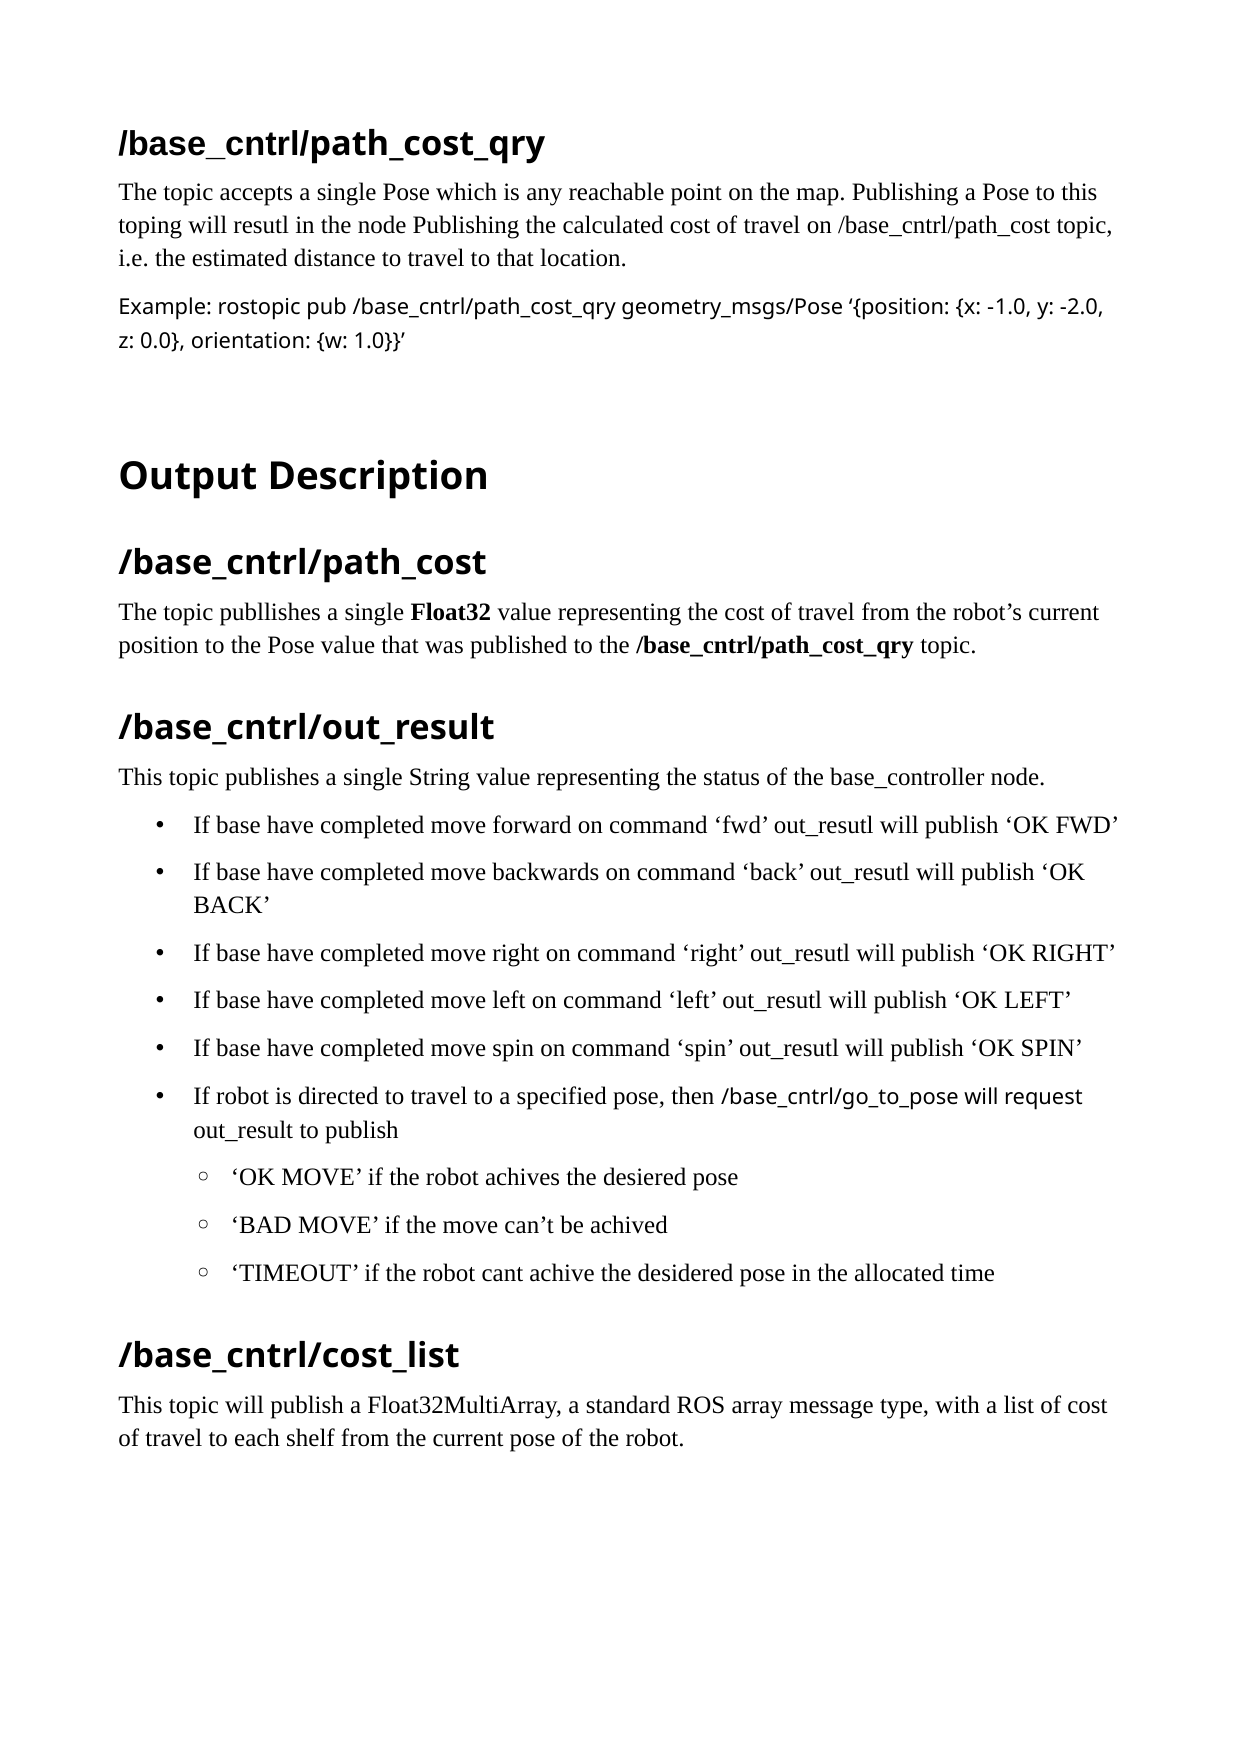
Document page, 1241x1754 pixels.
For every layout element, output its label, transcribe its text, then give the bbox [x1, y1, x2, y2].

text The topic accepts a single Pose which is any reachable point on the map. Publishing a Pose to this toping will resutl in the node Publishing the calculated cost of travel on /base_cntrl/path_cost topic, i.e. the estimated distance to travel to that location. [118, 177, 1122, 272]
subtitle Output Description [118, 448, 1122, 500]
text Example: rostopic pub /base_cntrl/path_cost_qry geometry_msgs/Pose ‘{position: {x: -1.0, y: -2.0, z: 0.0}, orientation: {w: 1.0}}’ [118, 291, 1122, 355]
subtitle /base_cntrl/cost_list [118, 1330, 1122, 1377]
list ‘BAD MOVE’ if the move can’t be achived [193, 1210, 1122, 1239]
text This topic will publish a Float32MultiArray, a standard ROS array message type, with a list of cost of travel to each shelf from the current pose of the robot. [118, 1390, 1122, 1451]
subtitle /base_cntrl/path_cost [118, 538, 1122, 585]
list ‘OK MOVE’ if the robot achives the desiered pose [193, 1162, 1122, 1191]
subtitle /base_cntrl/out_result [118, 703, 1122, 750]
subtitle /base_cntrl/path_cost_qry [118, 118, 1122, 165]
list If base have completed move backwards on command ‘back’ out_resutl will publish ‘OK BACK’ [156, 857, 1122, 919]
list If base have completed move right on command ‘right’ out_resutl will publish ‘OK RIGHT’ [156, 938, 1122, 967]
list If base have completed move forward on command ‘fwd’ out_resutl will publish ‘OK FWD’ [156, 810, 1122, 838]
text The topic publlishes a single Float32 value representing the cost of travel from the robot’s current position to the Pose value that was published to the /base_cntrl/path_cost_qry topic. [118, 597, 1122, 659]
list If base have completed move left on command ‘left’ out_resutl will publish ‘OK LEFT’ [156, 986, 1122, 1014]
list ‘TIMEOUT’ if the robot cant achive the desidered pose in the allocated time [193, 1258, 1122, 1286]
text This topic publishes a single String value representing the status of the base_controller node. [118, 762, 1122, 791]
list If base have completed move spin on command ‘spin’ out_resutl will publish ‘OK SPIN’ [156, 1033, 1122, 1062]
list If robot is directed to travel to a specified pose, then /base_cntrl/go_to_pose will request out_result to publish [156, 1081, 1122, 1144]
